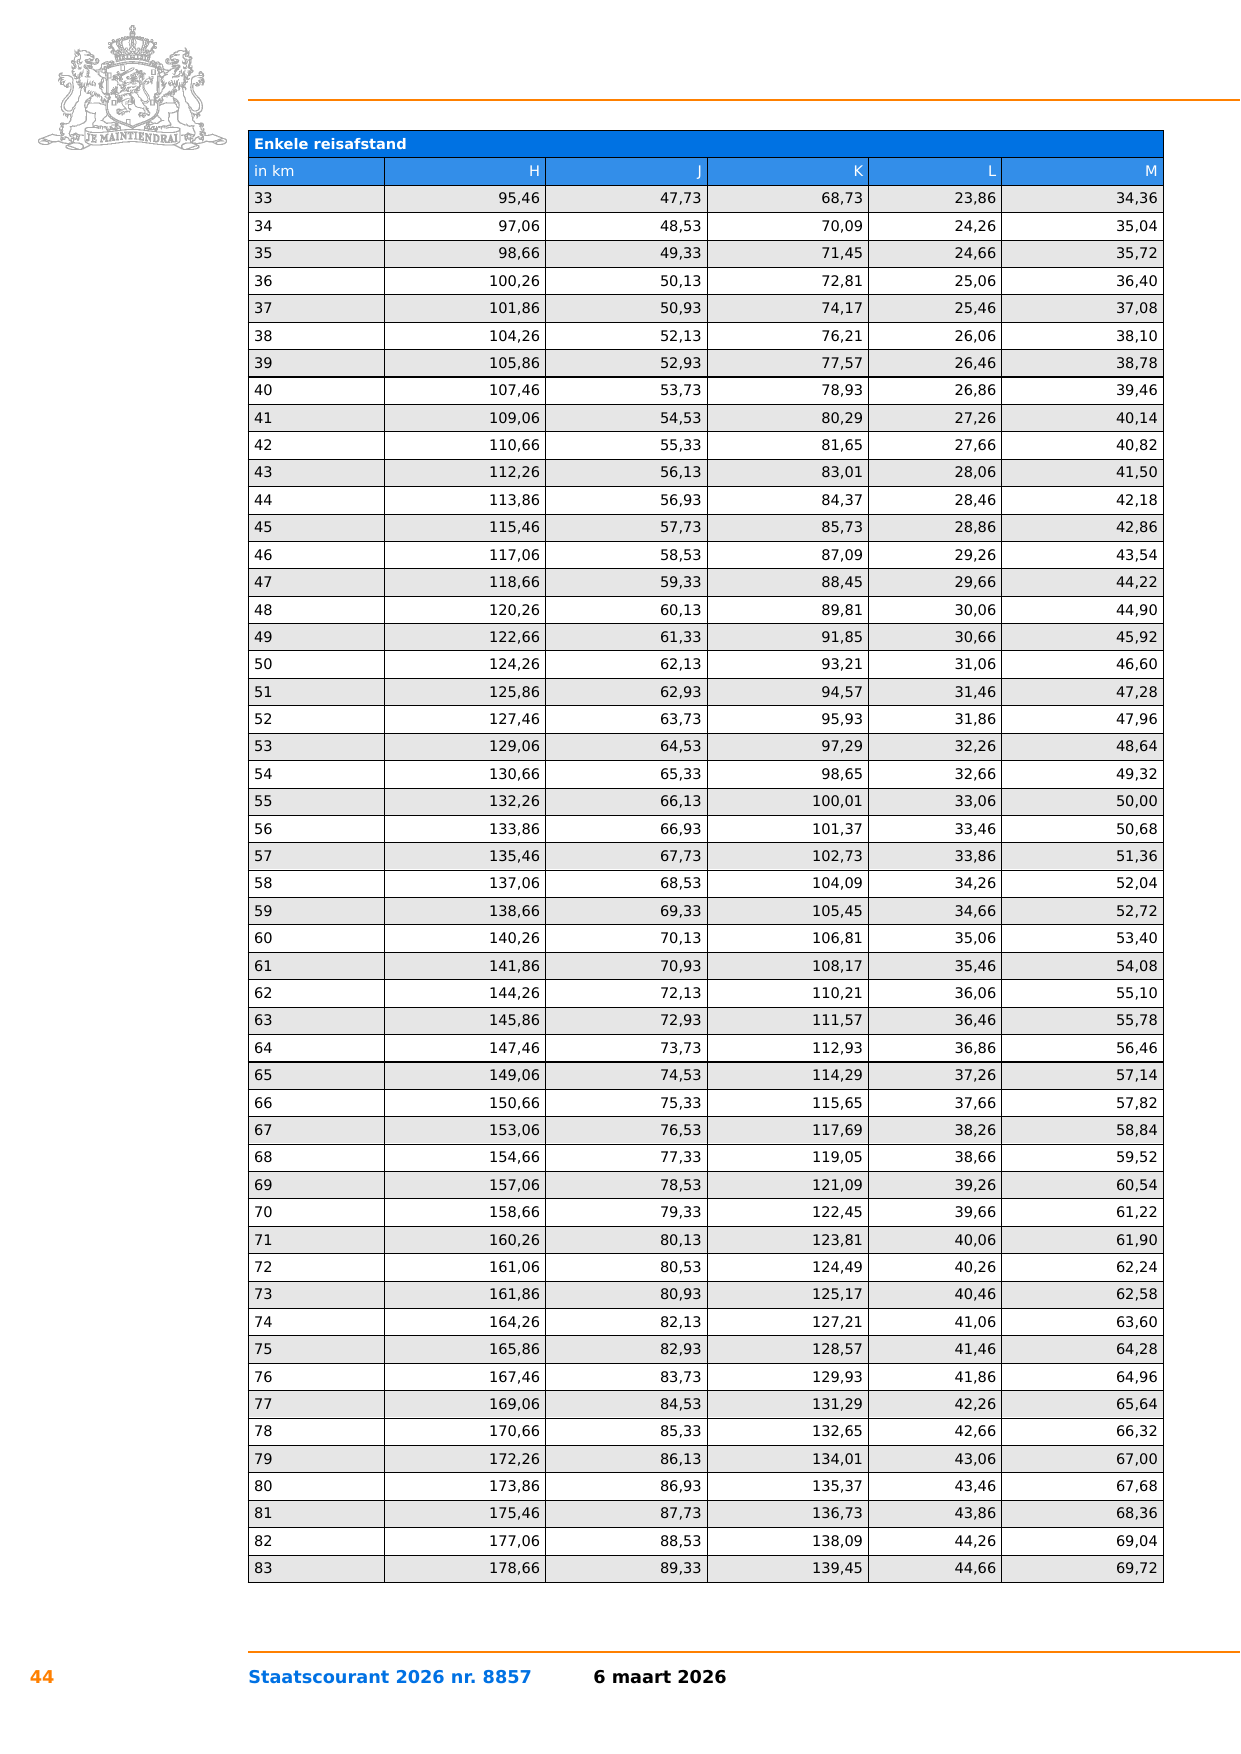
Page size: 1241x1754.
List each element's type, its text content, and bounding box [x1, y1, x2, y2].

table_cell 95,93 [708, 706, 868, 733]
table_cell 44,66 [869, 1556, 1001, 1582]
table_cell 67,68 [1002, 1473, 1163, 1500]
table_cell 100,26 [385, 268, 545, 294]
table_cell 135,46 [385, 843, 545, 869]
table_cell 80,53 [546, 1254, 707, 1281]
table_cell 48,53 [546, 213, 707, 239]
table_cell 57,14 [1002, 1063, 1163, 1089]
table_cell 40,46 [869, 1282, 1001, 1308]
table_cell 113,86 [385, 487, 545, 513]
table_cell K [708, 158, 868, 185]
table_cell 66,32 [1002, 1419, 1163, 1445]
table_cell 31,86 [869, 706, 1001, 733]
table_cell 73 [249, 1282, 384, 1308]
table_cell 98,66 [385, 241, 545, 267]
table_cell 105,45 [708, 898, 868, 924]
table_cell 60,54 [1002, 1172, 1163, 1198]
table_cell 54 [249, 761, 384, 787]
table_cell 38,66 [869, 1145, 1001, 1171]
table_cell 29,66 [869, 569, 1001, 596]
table_cell 72 [249, 1254, 384, 1281]
table_cell 59,33 [546, 569, 707, 596]
table_cell 137,06 [385, 871, 545, 897]
table_cell 109,06 [385, 405, 545, 431]
table_cell 53,73 [546, 378, 707, 404]
table_cell 56,46 [1002, 1035, 1163, 1061]
table_cell 36,46 [869, 1008, 1001, 1034]
table_cell 97,06 [385, 213, 545, 239]
table_cell 31,46 [869, 679, 1001, 705]
table_cell 27,66 [869, 432, 1001, 459]
table_cell 39,46 [1002, 378, 1163, 404]
table_cell 83 [249, 1556, 384, 1582]
table_cell 53,40 [1002, 925, 1163, 952]
table_cell 112,26 [385, 460, 545, 486]
table_cell 28,86 [869, 515, 1001, 541]
table_cell 40 [249, 378, 384, 404]
table_cell 44,26 [869, 1528, 1001, 1554]
table_cell 81,65 [708, 432, 868, 459]
table_cell 66,93 [546, 816, 707, 842]
table_cell 50 [249, 651, 384, 678]
table_cell 69,33 [546, 898, 707, 924]
table_cell 43 [249, 460, 384, 486]
table_cell 55,78 [1002, 1008, 1163, 1034]
table_cell 149,06 [385, 1063, 545, 1089]
table_cell 64 [249, 1035, 384, 1061]
table_cell 105,86 [385, 350, 545, 376]
table_cell 95,46 [385, 186, 545, 212]
table_cell 59,52 [1002, 1145, 1163, 1171]
table_cell M [1002, 158, 1163, 185]
table_cell 101,37 [708, 816, 868, 842]
table_cell 49 [249, 624, 384, 650]
table_cell 44,90 [1002, 597, 1163, 623]
table_cell 130,66 [385, 761, 545, 787]
table_cell 58 [249, 871, 384, 897]
table_cell 33,06 [869, 789, 1001, 815]
table_cell 124,49 [708, 1254, 868, 1281]
table_cell 72,13 [546, 980, 707, 1007]
table_cell 52,13 [546, 323, 707, 349]
table_cell 81 [249, 1501, 384, 1527]
table_cell 114,29 [708, 1063, 868, 1089]
table_cell 40,14 [1002, 405, 1163, 431]
table_cell 129,93 [708, 1364, 868, 1390]
table_cell 71,45 [708, 241, 868, 267]
table_cell 43,06 [869, 1446, 1001, 1472]
table_cell 41,86 [869, 1364, 1001, 1390]
table_cell 67,73 [546, 843, 707, 869]
table_cell 84,37 [708, 487, 868, 513]
table_cell 41,06 [869, 1309, 1001, 1335]
table_cell 67 [249, 1117, 384, 1143]
table_cell 41,46 [869, 1336, 1001, 1363]
table_cell 102,73 [708, 843, 868, 869]
table_cell 144,26 [385, 980, 545, 1007]
table_cell 89,81 [708, 597, 868, 623]
table_cell 30,66 [869, 624, 1001, 650]
table_cell 104,26 [385, 323, 545, 349]
table_cell 87,73 [546, 1501, 707, 1527]
table_cell H [385, 158, 545, 185]
table_cell 167,46 [385, 1364, 545, 1390]
table_cell 48 [249, 597, 384, 623]
table_cell 25,46 [869, 295, 1001, 322]
table_cell 70 [249, 1199, 384, 1226]
table_cell 76,53 [546, 1117, 707, 1143]
table_cell 55,33 [546, 432, 707, 459]
table_cell 69 [249, 1172, 384, 1198]
table_cell 53 [249, 734, 384, 760]
table_cell 52,72 [1002, 898, 1163, 924]
table_cell 134,01 [708, 1446, 868, 1472]
table_cell 74,17 [708, 295, 868, 322]
table_cell 65,33 [546, 761, 707, 787]
table_cell 61,33 [546, 624, 707, 650]
table_cell 24,66 [869, 241, 1001, 267]
table_cell 106,81 [708, 925, 868, 952]
table_cell 61,90 [1002, 1227, 1163, 1253]
table_cell 43,86 [869, 1501, 1001, 1527]
table_cell 64,96 [1002, 1364, 1163, 1390]
table_cell 68 [249, 1145, 384, 1171]
table_cell 38 [249, 323, 384, 349]
table_cell 62,13 [546, 651, 707, 678]
table_cell 69,72 [1002, 1556, 1163, 1582]
table_cell 118,66 [385, 569, 545, 596]
table_cell 145,86 [385, 1008, 545, 1034]
table_cell 98,65 [708, 761, 868, 787]
table_cell 43,54 [1002, 542, 1163, 568]
table_cell 39,66 [869, 1199, 1001, 1226]
table_cell 40,06 [869, 1227, 1001, 1253]
table_cell 131,29 [708, 1391, 868, 1417]
table_cell 47,28 [1002, 679, 1163, 705]
table_cell 161,86 [385, 1282, 545, 1308]
table_cell 35,46 [869, 953, 1001, 979]
table_cell 70,13 [546, 925, 707, 952]
table_cell 76 [249, 1364, 384, 1390]
table_cell 38,78 [1002, 350, 1163, 376]
table_cell 71 [249, 1227, 384, 1253]
table_cell 147,46 [385, 1035, 545, 1061]
table_cell 80,13 [546, 1227, 707, 1253]
table_cell 66 [249, 1090, 384, 1116]
table_cell 28,46 [869, 487, 1001, 513]
table_cell 124,26 [385, 651, 545, 678]
table_cell 122,45 [708, 1199, 868, 1226]
table_cell 45 [249, 515, 384, 541]
table_cell 78 [249, 1419, 384, 1445]
table_cell 133,86 [385, 816, 545, 842]
table_cell 115,65 [708, 1090, 868, 1116]
table_cell 58,53 [546, 542, 707, 568]
table_cell 27,26 [869, 405, 1001, 431]
table_cell 83,01 [708, 460, 868, 486]
table_cell 140,26 [385, 925, 545, 952]
table_cell 75 [249, 1336, 384, 1363]
table_cell 37,08 [1002, 295, 1163, 322]
table_cell 62,58 [1002, 1282, 1163, 1308]
table_cell 63,73 [546, 706, 707, 733]
table_cell 42,26 [869, 1391, 1001, 1417]
table_cell 77 [249, 1391, 384, 1417]
table_cell 79 [249, 1446, 384, 1472]
table_cell 29,26 [869, 542, 1001, 568]
table_cell 127,46 [385, 706, 545, 733]
table_cell 117,06 [385, 542, 545, 568]
table_cell 41 [249, 405, 384, 431]
table_cell 33,86 [869, 843, 1001, 869]
table_cell 170,66 [385, 1419, 545, 1445]
table_cell 125,86 [385, 679, 545, 705]
table_cell 23,86 [869, 186, 1001, 212]
table_cell 82,13 [546, 1309, 707, 1335]
table_cell 154,66 [385, 1145, 545, 1171]
table_cell 49,32 [1002, 761, 1163, 787]
table_cell 172,26 [385, 1446, 545, 1472]
table_cell 135,37 [708, 1473, 868, 1500]
table_cell 61 [249, 953, 384, 979]
table_cell 108,17 [708, 953, 868, 979]
table_cell 128,57 [708, 1336, 868, 1363]
table_cell 87,09 [708, 542, 868, 568]
table_cell 74 [249, 1309, 384, 1335]
table_cell L [869, 158, 1001, 185]
table_cell 48,64 [1002, 734, 1163, 760]
table_cell 34,26 [869, 871, 1001, 897]
table_cell 35,04 [1002, 213, 1163, 239]
table_cell 178,66 [385, 1556, 545, 1582]
table_cell 56 [249, 816, 384, 842]
table_cell 35 [249, 241, 384, 267]
picture [38, 25, 227, 150]
table_cell 73,73 [546, 1035, 707, 1061]
table_cell 56,93 [546, 487, 707, 513]
table_cell 132,65 [708, 1419, 868, 1445]
table_cell 34 [249, 213, 384, 239]
table_cell 56,13 [546, 460, 707, 486]
table_cell 68,36 [1002, 1501, 1163, 1527]
table_cell 34,66 [869, 898, 1001, 924]
table_cell 39 [249, 350, 384, 376]
table_cell 49,33 [546, 241, 707, 267]
table_cell 30,06 [869, 597, 1001, 623]
table_cell 57 [249, 843, 384, 869]
table_cell 175,46 [385, 1501, 545, 1527]
table_cell 33 [249, 186, 384, 212]
table_cell 50,00 [1002, 789, 1163, 815]
table_cell 38,26 [869, 1117, 1001, 1143]
table_cell 47 [249, 569, 384, 596]
table_cell 32,66 [869, 761, 1001, 787]
table_cell 47,73 [546, 186, 707, 212]
table_cell 61,22 [1002, 1199, 1163, 1226]
table_cell 67,00 [1002, 1446, 1163, 1472]
table_cell 104,09 [708, 871, 868, 897]
table_cell 63,60 [1002, 1309, 1163, 1335]
table_cell 24,26 [869, 213, 1001, 239]
table_cell 80 [249, 1473, 384, 1500]
table_cell 46 [249, 542, 384, 568]
table_cell 46,60 [1002, 651, 1163, 678]
table_cell 169,06 [385, 1391, 545, 1417]
table_cell 55,10 [1002, 980, 1163, 1007]
table_cell 138,66 [385, 898, 545, 924]
table_cell 31,06 [869, 651, 1001, 678]
table_cell 132,26 [385, 789, 545, 815]
table_cell 112,93 [708, 1035, 868, 1061]
table_cell 51 [249, 679, 384, 705]
table_cell 28,06 [869, 460, 1001, 486]
table_cell 117,69 [708, 1117, 868, 1143]
table_cell 45,92 [1002, 624, 1163, 650]
table_cell 62,93 [546, 679, 707, 705]
table_cell 101,86 [385, 295, 545, 322]
table_cell 42,66 [869, 1419, 1001, 1445]
table_cell 119,05 [708, 1145, 868, 1171]
table_cell 82 [249, 1528, 384, 1554]
table_cell 37,26 [869, 1063, 1001, 1089]
table_cell 129,06 [385, 734, 545, 760]
table_cell 33,46 [869, 816, 1001, 842]
table_cell 58,84 [1002, 1117, 1163, 1143]
table_cell 85,33 [546, 1419, 707, 1445]
table_cell 77,57 [708, 350, 868, 376]
table_cell 60,13 [546, 597, 707, 623]
table_header Enkele reisafstand [249, 131, 1163, 157]
table_cell 52 [249, 706, 384, 733]
table_cell 64,28 [1002, 1336, 1163, 1363]
table_cell 52,04 [1002, 871, 1163, 897]
table_cell 120,26 [385, 597, 545, 623]
table_cell 64,53 [546, 734, 707, 760]
table_cell 122,66 [385, 624, 545, 650]
table_cell 55 [249, 789, 384, 815]
table_cell 50,13 [546, 268, 707, 294]
table_cell 68,53 [546, 871, 707, 897]
table_cell 69,04 [1002, 1528, 1163, 1554]
table_cell 42 [249, 432, 384, 459]
table_cell 36,06 [869, 980, 1001, 1007]
table_cell 88,45 [708, 569, 868, 596]
table_cell 70,93 [546, 953, 707, 979]
table_cell 89,33 [546, 1556, 707, 1582]
table_cell 136,73 [708, 1501, 868, 1527]
table_cell 85,73 [708, 515, 868, 541]
table_cell 47,96 [1002, 706, 1163, 733]
table_cell 68,73 [708, 186, 868, 212]
table_cell 25,06 [869, 268, 1001, 294]
table_cell 63 [249, 1008, 384, 1034]
table_cell 70,09 [708, 213, 868, 239]
table_cell 36 [249, 268, 384, 294]
table_cell 72,81 [708, 268, 868, 294]
table_cell 94,57 [708, 679, 868, 705]
table_cell 88,53 [546, 1528, 707, 1554]
table_cell 93,21 [708, 651, 868, 678]
table_cell 62,24 [1002, 1254, 1163, 1281]
table_cell 40,82 [1002, 432, 1163, 459]
table_cell 107,46 [385, 378, 545, 404]
table_cell 78,53 [546, 1172, 707, 1198]
table_cell 44,22 [1002, 569, 1163, 596]
table_cell 38,10 [1002, 323, 1163, 349]
table_cell 75,33 [546, 1090, 707, 1116]
table_cell 26,86 [869, 378, 1001, 404]
table_cell 32,26 [869, 734, 1001, 760]
table_cell in km [249, 158, 384, 185]
table_cell 115,46 [385, 515, 545, 541]
table_cell 164,26 [385, 1309, 545, 1335]
table_cell 40,26 [869, 1254, 1001, 1281]
table_cell 54,08 [1002, 953, 1163, 979]
table_cell 65 [249, 1063, 384, 1089]
table_cell 66,13 [546, 789, 707, 815]
table_cell 57,73 [546, 515, 707, 541]
table_cell 100,01 [708, 789, 868, 815]
table_cell 42,86 [1002, 515, 1163, 541]
table_cell 42,18 [1002, 487, 1163, 513]
table_cell 39,26 [869, 1172, 1001, 1198]
table_cell 50,93 [546, 295, 707, 322]
table_cell 78,93 [708, 378, 868, 404]
table_cell 72,93 [546, 1008, 707, 1034]
table_cell 35,72 [1002, 241, 1163, 267]
table_cell 54,53 [546, 405, 707, 431]
table_cell 60 [249, 925, 384, 952]
table_cell 44 [249, 487, 384, 513]
table_cell J [546, 158, 707, 185]
table_cell 35,06 [869, 925, 1001, 952]
table_cell 139,45 [708, 1556, 868, 1582]
table_cell 65,64 [1002, 1391, 1163, 1417]
table_cell 153,06 [385, 1117, 545, 1143]
table_cell 161,06 [385, 1254, 545, 1281]
table_cell 110,66 [385, 432, 545, 459]
table_cell 141,86 [385, 953, 545, 979]
table_cell 158,66 [385, 1199, 545, 1226]
table_cell 57,82 [1002, 1090, 1163, 1116]
table_cell 80,29 [708, 405, 868, 431]
table_cell 37,66 [869, 1090, 1001, 1116]
table_cell 41,50 [1002, 460, 1163, 486]
table_cell 173,86 [385, 1473, 545, 1500]
table_cell 127,21 [708, 1309, 868, 1335]
table_cell 62 [249, 980, 384, 1007]
table_cell 123,81 [708, 1227, 868, 1253]
table_cell 125,17 [708, 1282, 868, 1308]
table_cell 165,86 [385, 1336, 545, 1363]
table_cell 86,93 [546, 1473, 707, 1500]
table_cell 79,33 [546, 1199, 707, 1226]
table_cell 43,46 [869, 1473, 1001, 1500]
table_cell 26,46 [869, 350, 1001, 376]
table_cell 177,06 [385, 1528, 545, 1554]
table_cell 36,40 [1002, 268, 1163, 294]
table_cell 138,09 [708, 1528, 868, 1554]
table_cell 37 [249, 295, 384, 322]
table_cell 84,53 [546, 1391, 707, 1417]
table_cell 26,06 [869, 323, 1001, 349]
table_cell 91,85 [708, 624, 868, 650]
table_cell 110,21 [708, 980, 868, 1007]
table_cell 86,13 [546, 1446, 707, 1472]
table_cell 59 [249, 898, 384, 924]
table_cell 82,93 [546, 1336, 707, 1363]
table_cell 77,33 [546, 1145, 707, 1171]
table_cell 76,21 [708, 323, 868, 349]
table_cell 157,06 [385, 1172, 545, 1198]
table_cell 97,29 [708, 734, 868, 760]
table_cell 80,93 [546, 1282, 707, 1308]
table_cell 160,26 [385, 1227, 545, 1253]
table_cell 34,36 [1002, 186, 1163, 212]
table_cell 36,86 [869, 1035, 1001, 1061]
table_cell 50,68 [1002, 816, 1163, 842]
table_cell 51,36 [1002, 843, 1163, 869]
table_cell 111,57 [708, 1008, 868, 1034]
table_cell 121,09 [708, 1172, 868, 1198]
table_cell 74,53 [546, 1063, 707, 1089]
table_cell 52,93 [546, 350, 707, 376]
table_cell 150,66 [385, 1090, 545, 1116]
table_cell 83,73 [546, 1364, 707, 1390]
